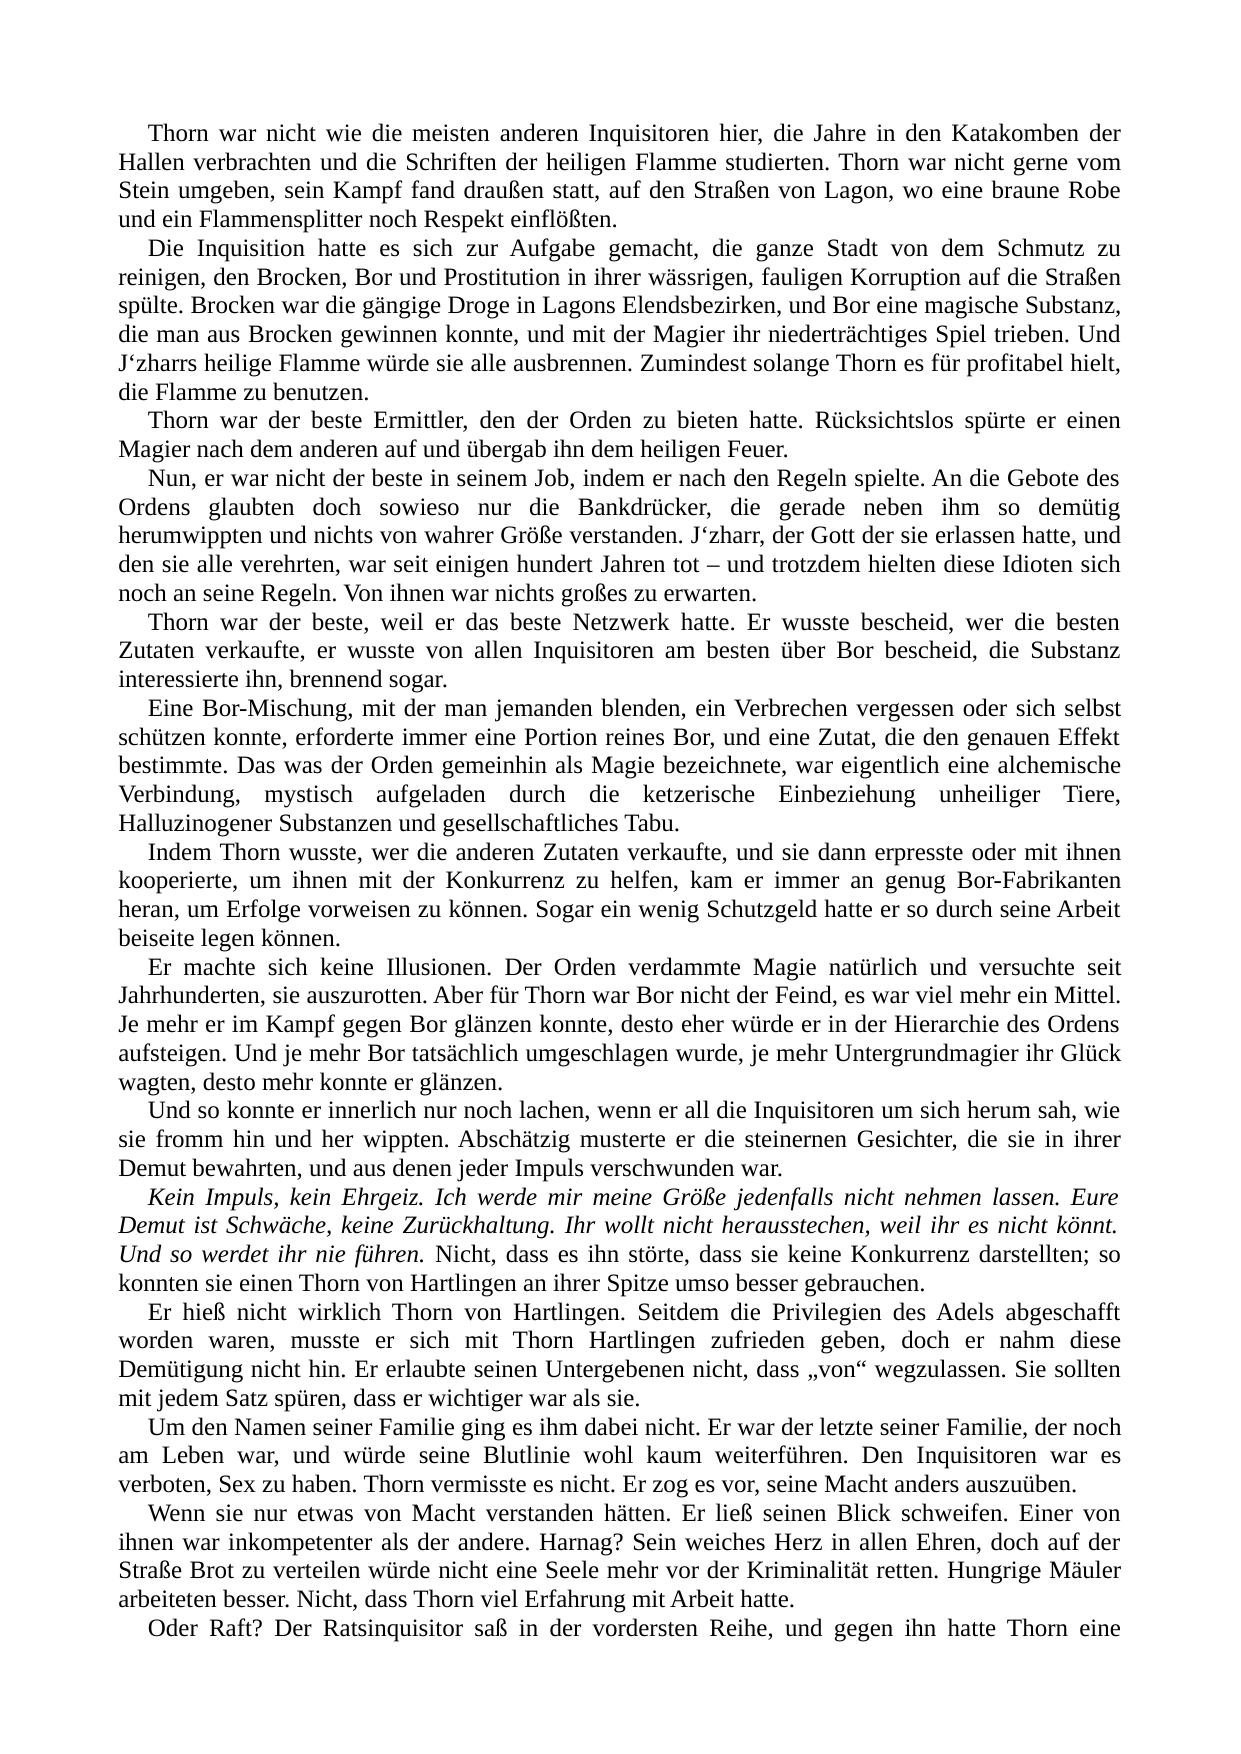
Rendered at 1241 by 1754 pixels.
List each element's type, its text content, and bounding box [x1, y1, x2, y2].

text Um den Namen seiner Familie ging es ihm dabei nicht. Er war der letzte seiner Familie, der noch am Leben war, und würde seine Blutlinie wohl kaum weiterführen. Den Inquisitoren war es verboten, Sex zu haben. Thorn vermisste es nicht. Er zog es vor, seine Macht anders auszuüben. [118, 1412, 1122, 1498]
text Thorn war nicht wie die meisten anderen Inquisitoren hier, die Jahre in den Katakomben der Hallen verbrachten und die Schriften der heiligen Flamme studierten. Thorn war nicht gerne vom Stein umgeben, sein Kampf fand draußen statt, auf den Straßen von Lagon, wo eine braune Robe und ein Flammensplitter noch Respekt einflößten. [118, 118, 1122, 233]
text Thorn war der beste Ermittler, den der Orden zu bieten hatte. Rücksichtslos spürte er einen Magier nach dem anderen auf und übergab ihn dem heiligen Feuer. [118, 406, 1122, 463]
text Kein Impuls, kein Ehrgeiz. Ich werde mir meine Größe jedenfalls nicht nehmen lassen. Eure Demut ist Schwäche, keine Zurückhaltung. Ihr wollt nicht herausstechen, weil ihr es nicht könnt. Und so werdet ihr nie führen. Nicht, dass es ihn störte, dass sie keine Konkurrenz darstellten; so konnten sie einen Thorn von Hartlingen an ihrer Spitze umso besser gebrauchen. [118, 1182, 1122, 1297]
text Er hieß nicht wirklich Thorn von Hartlingen. Seitdem die Privilegien des Adels abgeschafft worden waren, musste er sich mit Thorn Hartlingen zufrieden geben, doch er nahm diese Demütigung nicht hin. Er erlaubte seinen Untergebenen nicht, dass „von“ wegzulassen. Sie sollten mit jedem Satz spüren, dass er wichtiger war als sie. [118, 1297, 1122, 1412]
text Und so konnte er innerlich nur noch lachen, wenn er all die Inquisitoren um sich herum sah, wie sie fromm hin und her wippten. Abschätzig musterte er die steinernen Gesichter, die sie in ihrer Demut bewahrten, und aus denen jeder Impuls verschwunden war. [118, 1096, 1122, 1182]
text Wenn sie nur etwas von Macht verstanden hätten. Er ließ seinen Blick schweifen. Einer von ihnen war inkompetenter als der andere. Harnag? Sein weiches Herz in allen Ehren, doch auf der Straße Brot zu verteilen würde nicht eine Seele mehr vor der Kriminalität retten. Hungrige Mäuler arbeiteten besser. Nicht, dass Thorn viel Erfahrung mit Arbeit hatte. [118, 1498, 1122, 1613]
text Eine Bor-Mischung, mit der man jemanden blenden, ein Verbrechen vergessen oder sich selbst schützen konnte, erforderte immer eine Portion reines Bor, und eine Zutat, die den genauen Effekt bestimmte. Das was der Orden gemeinhin als Magie bezeichnete, war eigentlich eine alchemische Verbindung, mystisch aufgeladen durch die ketzerische Einbeziehung unheiliger Tiere, Halluzinogener Substanzen und gesellschaftliches Tabu. [118, 693, 1122, 837]
text Nun, er war nicht der beste in seinem Job, indem er nach den Regeln spielte. An die Gebote des Ordens glaubten doch sowieso nur die Bankdrücker, die gerade neben ihm so demütig herumwippten und nichts von wahrer Größe verstanden. J‘zharr, der Gott der sie erlassen hatte, und den sie alle verehrten, war seit einigen hundert Jahren tot – und trotzdem hielten diese Idioten sich noch an seine Regeln. Von ihnen war nichts großes zu erwarten. [118, 463, 1122, 607]
text Thorn war der beste, weil er das beste Netzwerk hatte. Er wusste bescheid, wer die besten Zutaten verkaufte, er wusste von allen Inquisitoren am besten über Bor bescheid, die Substanz interessierte ihn, brennend sogar. [118, 607, 1122, 693]
text Oder Raft? Der Ratsinquisitor saß in der vordersten Reihe, und gegen ihn hatte Thorn eine [118, 1613, 1122, 1642]
text Die Inquisition hatte es sich zur Aufgabe gemacht, die ganze Stadt von dem Schmutz zu reinigen, den Brocken, Bor und Prostitution in ihrer wässrigen, fauligen Korruption auf die Straßen spülte. Brocken war die gängige Droge in Lagons Elendsbezirken, und Bor eine magische Substanz, die man aus Brocken gewinnen konnte, und mit der Magier ihr niederträchtiges Spiel trieben. Und J‘zharrs heilige Flamme würde sie alle ausbrennen. Zumindest solange Thorn es für profitabel hielt, die Flamme zu benutzen. [118, 233, 1122, 406]
text Indem Thorn wusste, wer die anderen Zutaten verkaufte, und sie dann erpresste oder mit ihnen kooperierte, um ihnen mit der Konkurrenz zu helfen, kam er immer an genug Bor-Fabrikanten heran, um Erfolge vorweisen zu können. Sogar ein wenig Schutzgeld hatte er so durch seine Arbeit beiseite legen können. [118, 837, 1122, 952]
text Er machte sich keine Illusionen. Der Orden verdammte Magie natürlich und versuchte seit Jahrhunderten, sie auszurotten. Aber für Thorn war Bor nicht der Feind, es war viel mehr ein Mittel. Je mehr er im Kampf gegen Bor glänzen konnte, desto eher würde er in der Hierarchie des Ordens aufsteigen. Und je mehr Bor tatsächlich umgeschlagen wurde, je mehr Untergrundmagier ihr Glück wagten, desto mehr konnte er glänzen. [118, 952, 1122, 1096]
